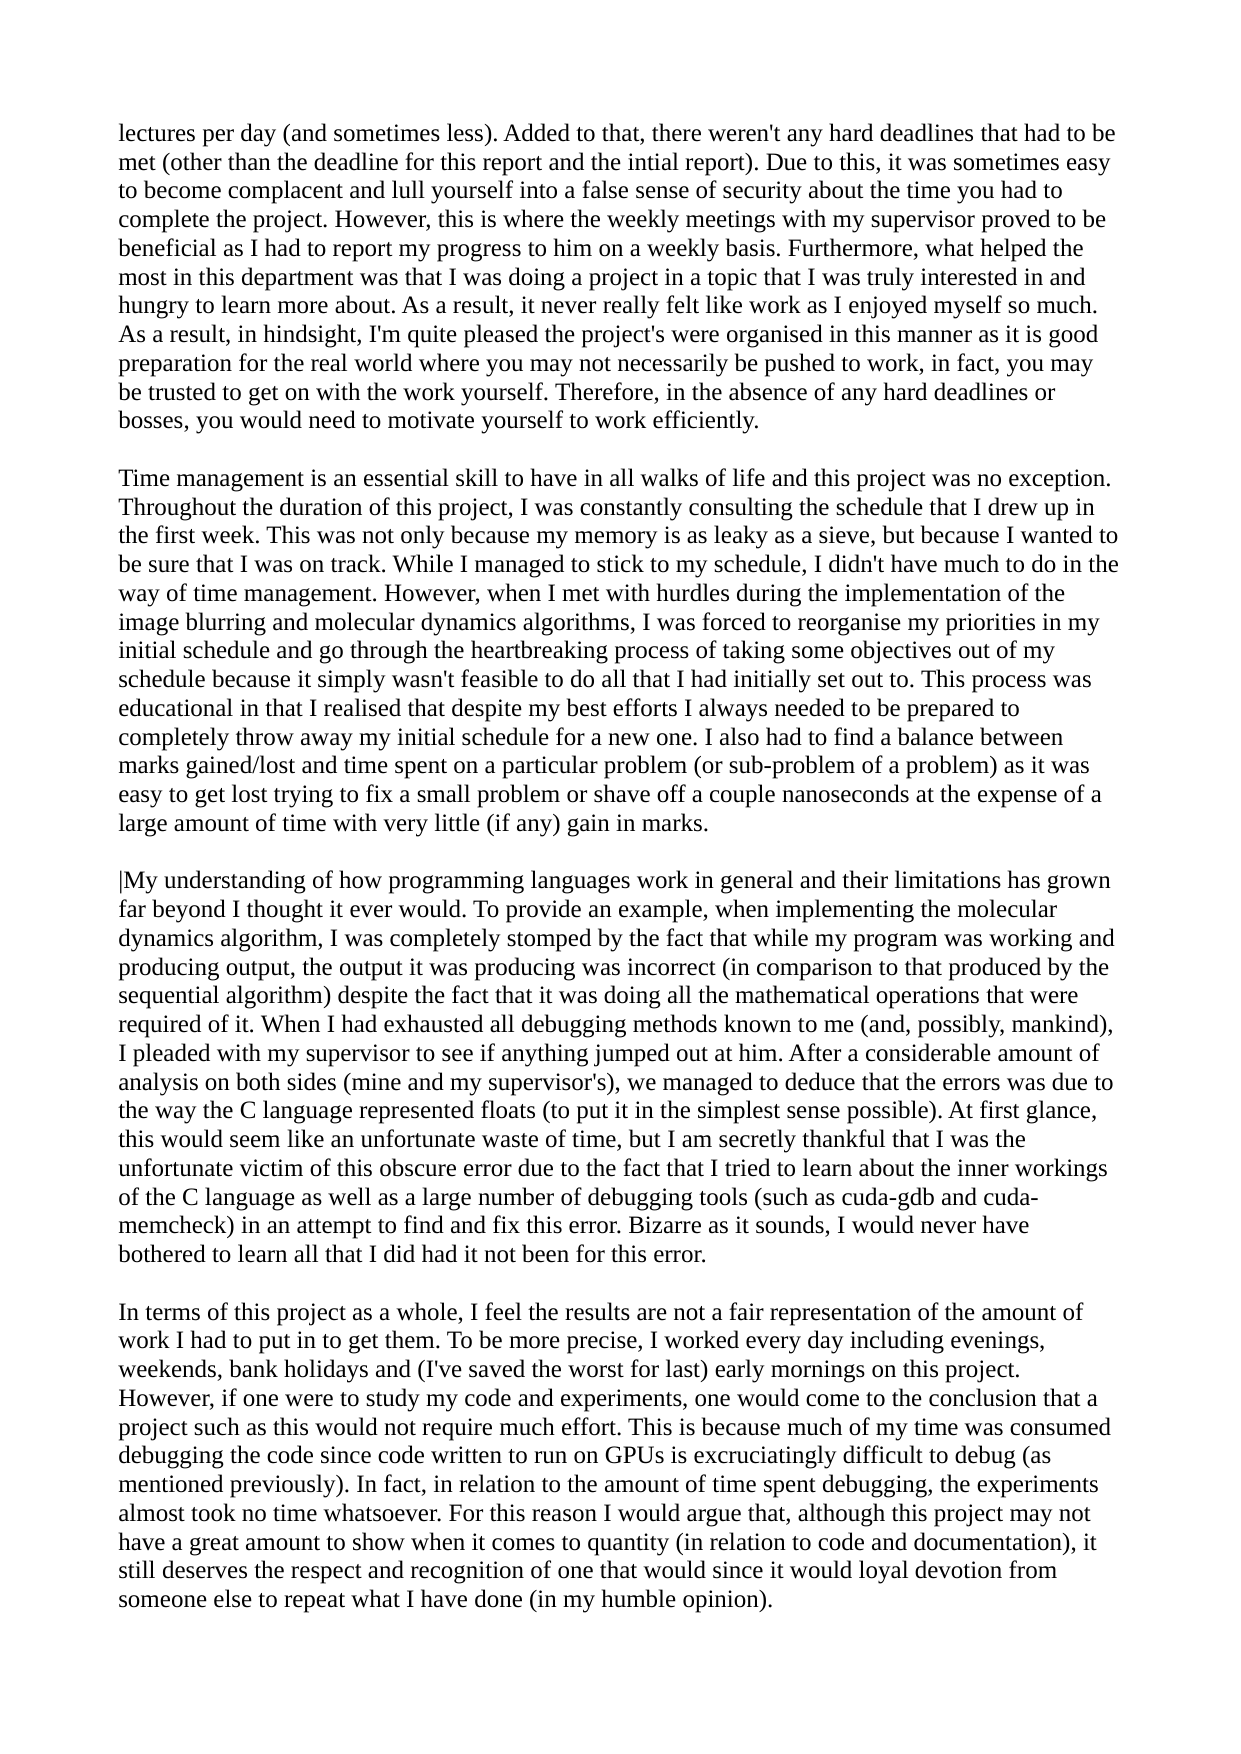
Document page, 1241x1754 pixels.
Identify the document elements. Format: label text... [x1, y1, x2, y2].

text |My understanding of how programming languages work in general and their limitations has grown far beyond I thought it ever would. To provide an example, when implementing the molecular dynamics algorithm, I was completely stomped by the fact that while my program was working and producing output, the output it was producing was incorrect (in comparison to that produced by the sequential algorithm) despite the fact that it was doing all the mathematical operations that were required of it. When I had exhausted all debugging methods known to me (and, possibly, mankind), I pleaded with my supervisor to see if anything jumped out at him. After a considerable amount of analysis on both sides (mine and my supervisor's), we managed to deduce that the errors was due to the way the C language represented floats (to put it in the simplest sense possible). At first glance, this would seem like an unfortunate waste of time, but I am secretly thankful that I was the unfortunate victim of this obscure error due to the fact that I tried to learn about the inner workings of the C language as well as a large number of debugging tools (such as cuda-gdb and cuda-memcheck) in an attempt to find and fix this error. Bizarre as it sounds, I would never have bothered to learn all that I did had it not been for this error. [118, 866, 1122, 1268]
text Time management is an essential skill to have in all walks of life and this project was no exception. Throughout the duration of this project, I was constantly consulting the schedule that I drew up in the first week. This was not only because my memory is as leaky as a sieve, but because I wanted to be sure that I was on track. While I managed to stick to my schedule, I didn't have much to do in the way of time management. However, when I met with hurdles during the implementation of the image blurring and molecular dynamics algorithms, I was forced to reorganise my priorities in my initial schedule and go through the heartbreaking process of taking some objectives out of my schedule because it simply wasn't feasible to do all that I had initially set out to. This process was educational in that I realised that despite my best efforts I always needed to be prepared to completely throw away my initial schedule for a new one. I also had to find a balance between marks gained/lost and time spent on a particular problem (or sub-problem of a problem) as it was easy to get lost trying to fix a small problem or shave off a couple nanoseconds at the expense of a large amount of time with very little (if any) gain in marks. [118, 463, 1122, 837]
text In terms of this project as a whole, I feel the results are not a fair representation of the amount of work I had to put in to get them. To be more precise, I worked every day including evenings, weekends, bank holidays and (I've saved the worst for last) early mornings on this project. However, if one were to study my code and experiments, one would come to the conclusion that a project such as this would not require much effort. This is because much of my time was consumed debugging the code since code written to run on GPUs is excruciatingly difficult to debug (as mentioned previously). In fact, in relation to the amount of time spent debugging, the experiments almost took no time whatsoever. For this reason I would argue that, although this project may not have a great amount to show when it comes to quantity (in relation to code and documentation), it still deserves the respect and recognition of one that would since it would loyal devotion from someone else to repeat what I have done (in my humble opinion). [118, 1297, 1122, 1613]
text lectures per day (and sometimes less). Added to that, there weren't any hard deadlines that had to be met (other than the deadline for this report and the intial report). Due to this, it was sometimes easy to become complacent and lull yourself into a false sense of security about the time you had to complete the project. However, this is where the weekly meetings with my supervisor proved to be beneficial as I had to report my progress to him on a weekly basis. Furthermore, what helped the most in this department was that I was doing a project in a topic that I was truly interested in and hungry to learn more about. As a result, it never really felt like work as I enjoyed myself so much. As a result, in hindsight, I'm quite pleased the project's were organised in this manner as it is good preparation for the real world where you may not necessarily be pushed to work, in fact, you may be trusted to get on with the work yourself. Therefore, in the absence of any hard deadlines or bosses, you would need to motivate yourself to work efficiently. [118, 118, 1122, 434]
